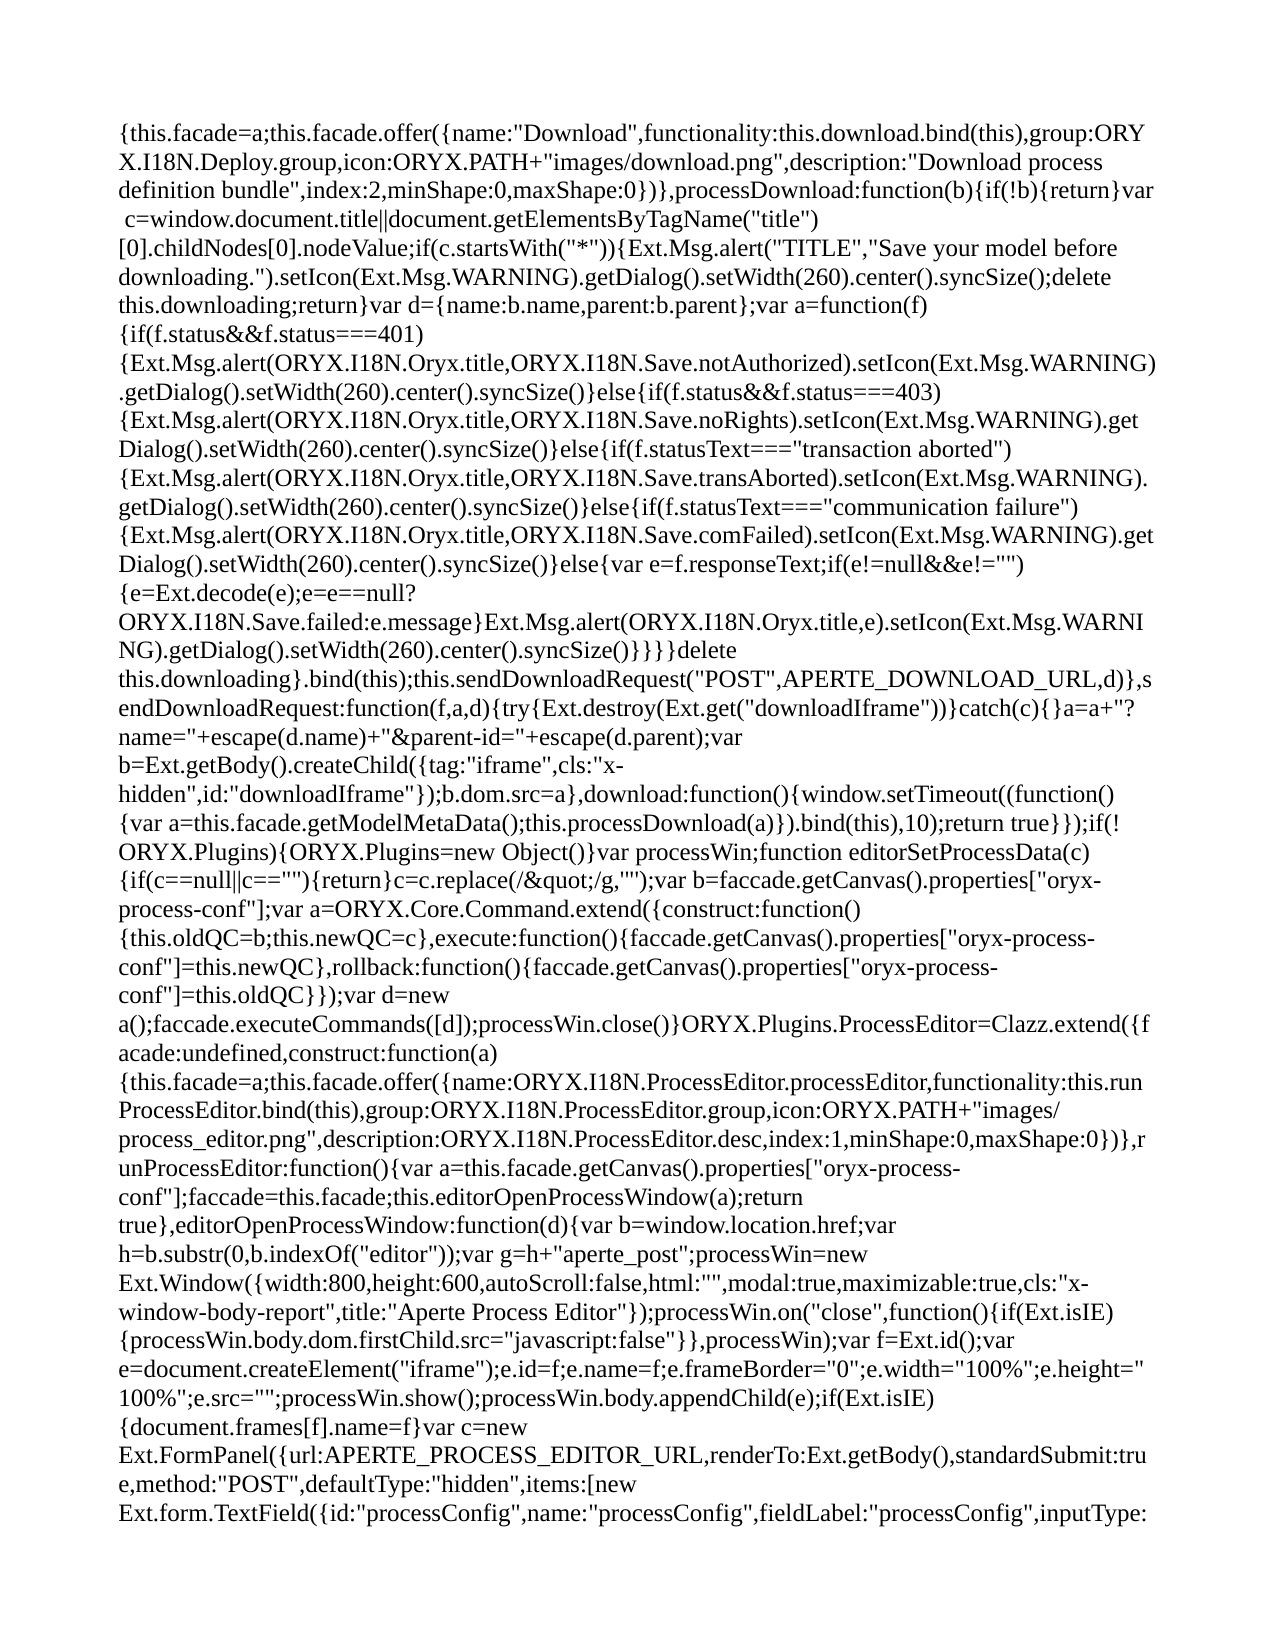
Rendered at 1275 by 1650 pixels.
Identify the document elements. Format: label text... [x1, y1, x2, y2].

text {this.facade=a;this.facade.offer({name:"Download",functionality:this.download.bind(this),group:ORYX.I18N.Deploy.group,icon:ORYX.PATH+"images/download.png",description:"Download process definition bundle",index:2,minShape:0,maxShape:0})},processDownload:function(b){if(!b){return}var [118, 118, 1157, 204]
text c=window.document.title||document.getElementsByTagName("title")[0].childNodes[0].nodeValue;if(c.startsWith("*")){Ext.Msg.alert("TITLE","Save your model before downloading.").setIcon(Ext.Msg.WARNING).getDialog().setWidth(260).center().syncSize();delete this.downloading;return}var d={name:b.name,parent:b.parent};var a=function(f){if(f.status&&f.status===401){Ext.Msg.alert(ORYX.I18N.Oryx.title,ORYX.I18N.Save.notAuthorized).setIcon(Ext.Msg.WARNING).getDialog().setWidth(260).center().syncSize()}else{if(f.status&&f.status===403){Ext.Msg.alert(ORYX.I18N.Oryx.title,ORYX.I18N.Save.noRights).setIcon(Ext.Msg.WARNING).getDialog().setWidth(260).center().syncSize()}else{if(f.statusText==="transaction aborted"){Ext.Msg.alert(ORYX.I18N.Oryx.title,ORYX.I18N.Save.transAborted).setIcon(Ext.Msg.WARNING).getDialog().setWidth(260).center().syncSize()}else{if(f.statusText==="communication failure"){Ext.Msg.alert(ORYX.I18N.Oryx.title,ORYX.I18N.Save.comFailed).setIcon(Ext.Msg.WARNING).getDialog().setWidth(260).center().syncSize()}else{var e=f.responseText;if(e!=null&&e!=""){e=Ext.decode(e);e=e==null?ORYX.I18N.Save.failed:e.message}Ext.Msg.alert(ORYX.I18N.Oryx.title,e).setIcon(Ext.Msg.WARNING).getDialog().setWidth(260).center().syncSize()}}}}delete this.downloading}.bind(this);this.sendDownloadRequest("POST",APERTE_DOWNLOAD_URL,d)},sendDownloadRequest:function(f,a,d){try{Ext.destroy(Ext.get("downloadIframe"))}catch(c){}a=a+"?name="+escape(d.name)+"&parent-id="+escape(d.parent);var b=Ext.getBody().createChild({tag:"iframe",cls:"x-hidden",id:"downloadIframe"});b.dom.src=a},download:function(){window.setTimeout((function(){var a=this.facade.getModelMetaData();this.processDownload(a)}).bind(this),10);return true}});if(!ORYX.Plugins){ORYX.Plugins=new Object()}var processWin;function editorSetProcessData(c){if(c==null||c==""){return}c=c.replace(/&quot;/g,'"');var b=faccade.getCanvas().properties["oryx-process-conf"];var a=ORYX.Core.Command.extend({construct:function(){this.oldQC=b;this.newQC=c},execute:function(){faccade.getCanvas().properties["oryx-process-conf"]=this.newQC},rollback:function(){faccade.getCanvas().properties["oryx-process-conf"]=this.oldQC}});var d=new a();faccade.executeCommands([d]);processWin.close()}ORYX.Plugins.ProcessEditor=Clazz.extend({facade:undefined,construct:function(a){this.facade=a;this.facade.offer({name:ORYX.I18N.ProcessEditor.processEditor,functionality:this.runProcessEditor.bind(this),group:ORYX.I18N.ProcessEditor.group,icon:ORYX.PATH+"images/process_editor.png",description:ORYX.I18N.ProcessEditor.desc,index:1,minShape:0,maxShape:0})},runProcessEditor:function(){var a=this.facade.getCanvas().properties["oryx-process-conf"];faccade=this.facade;this.editorOpenProcessWindow(a);return true},editorOpenProcessWindow:function(d){var b=window.location.href;var h=b.substr(0,b.indexOf("editor"));var g=h+"aperte_post";processWin=new Ext.Window({width:800,height:600,autoScroll:false,html:"",modal:true,maximizable:true,cls:"x-window-body-report",title:"Aperte Process Editor"});processWin.on("close",function(){if(Ext.isIE){processWin.body.dom.firstChild.src="javascript:false"}},processWin);var f=Ext.id();var e=document.createElement("iframe");e.id=f;e.name=f;e.frameBorder="0";e.width="100%";e.height="100%";e.src="";processWin.show();processWin.body.appendChild(e);if(Ext.isIE){document.frames[f].name=f}var c=new Ext.FormPanel({url:APERTE_PROCESS_EDITOR_URL,renderTo:Ext.getBody(),standardSubmit:true,method:"POST",defaultType:"hidden",items:[new Ext.form.TextField({id:"processConfig",name:"processConfig",fieldLabel:"processConfig",inputType: [118, 204, 1157, 1527]
